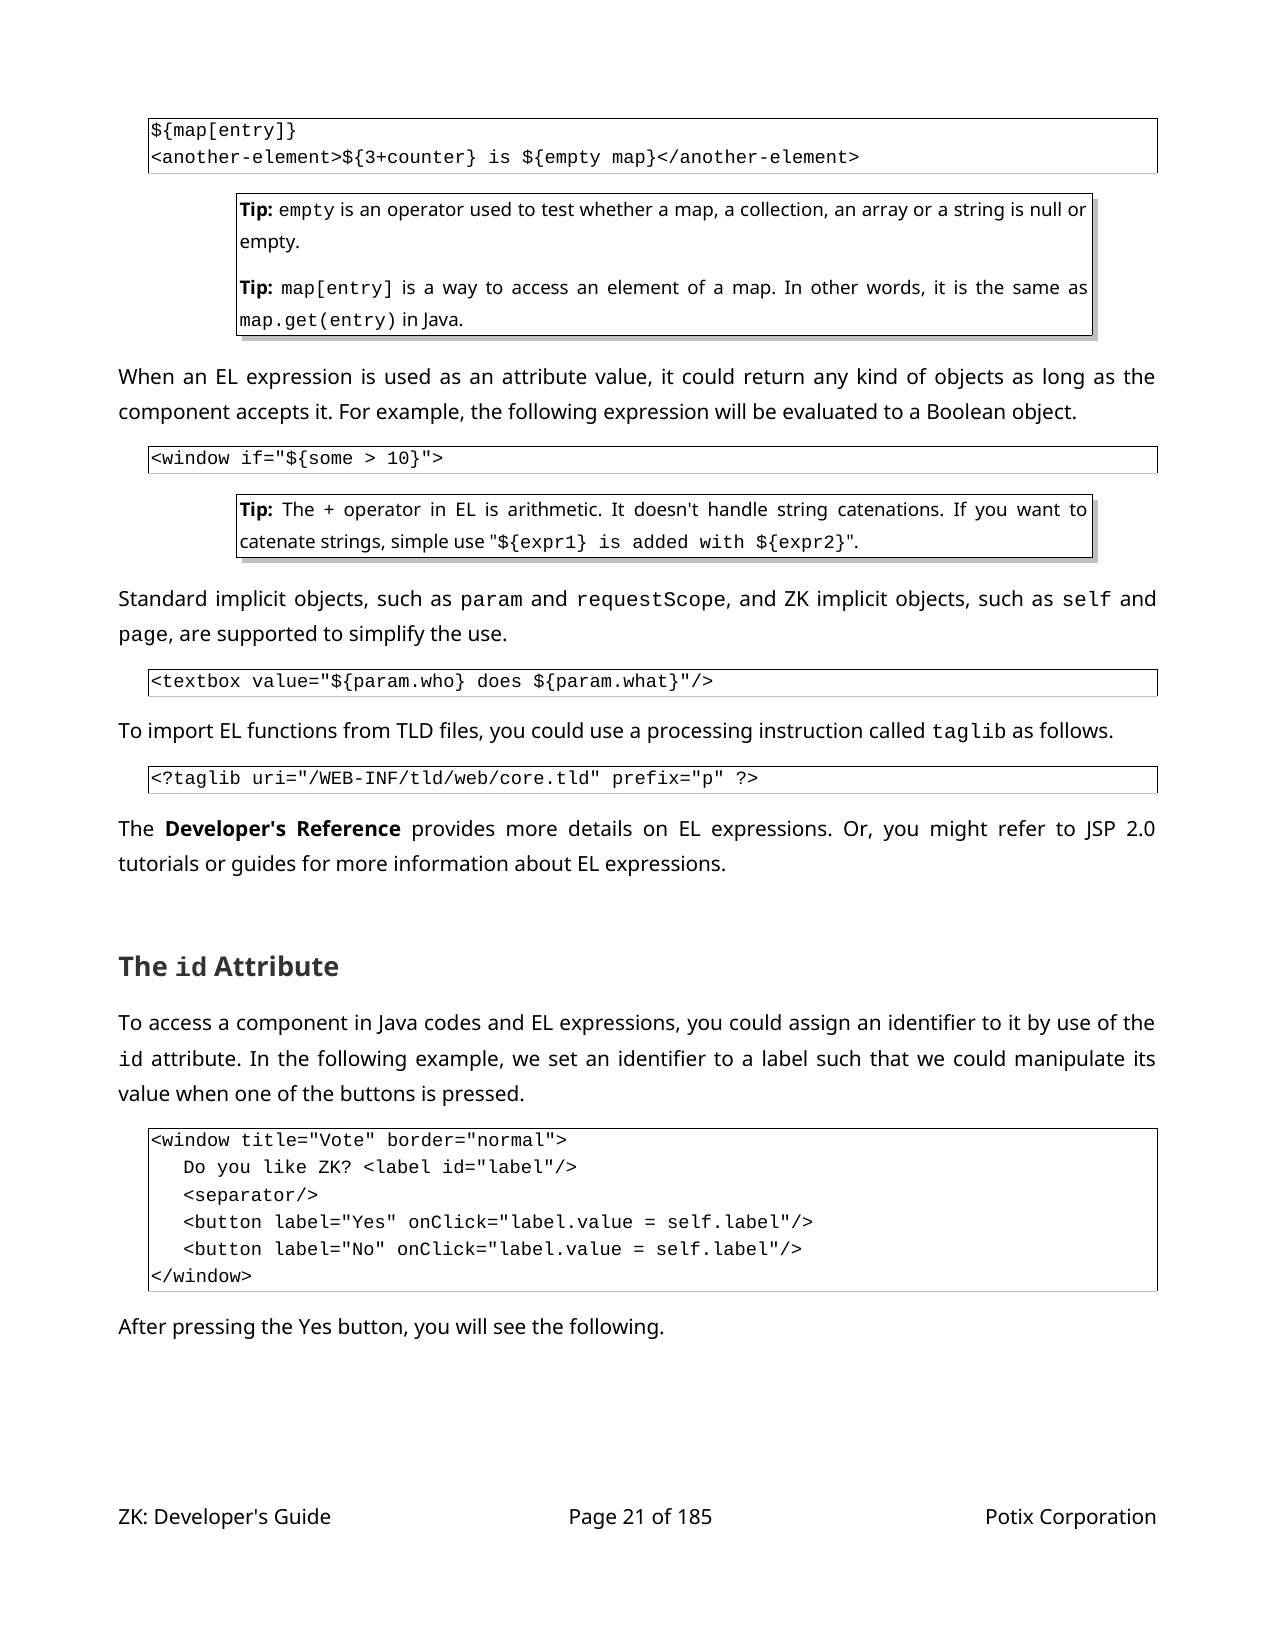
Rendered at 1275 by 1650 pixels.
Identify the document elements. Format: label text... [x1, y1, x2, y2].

text Tip: map[entry] is a way to access an element of a map. In other words, it is the same as map.get(entry) in Java. [237, 271, 1092, 335]
text <?taglib uri="/WEB-INF/tld/web/core.tld" prefix="p" ?> [149, 767, 1157, 793]
text The Developer's Reference provides more details on EL expressions. Or, you might refer to JSP 2.0 tutorials or guides for more information about EL expressions. [118, 814, 1157, 877]
text When an EL expression is used as an attribute value, it could return any kind of objects as long as the component accepts it. For example, the following expression will be evaluated to a Boolean object. [118, 362, 1157, 425]
text <separator/> [149, 1182, 1157, 1207]
text <textbox value="${param.who} does ${param.what}"/> [149, 670, 1157, 696]
text Do you like ZK? <label id="label"/> [149, 1155, 1157, 1179]
text <button label="No" onClick="label.value = self.label"/> [149, 1237, 1157, 1261]
text <window title="Vote" border="normal"> [149, 1129, 1157, 1152]
text ${map[entry]} [149, 119, 1157, 142]
text After pressing the Yes button, you will see the following. [118, 1312, 1157, 1340]
text <another-element>${3+counter} is ${empty map}</another-element> [149, 145, 1157, 173]
subtitle The id Attribute [118, 948, 1157, 985]
text Standard implicit objects, such as param and requestScope, and ZK implicit objects, such as self and page, are supported to simplify the use. [118, 584, 1157, 648]
text To import EL functions from TLD files, you could use a processing instruction called taglib as follows. [118, 717, 1157, 745]
text To access a component in Java codes and EL expressions, you could assign an identifier to it by use of the id attribute. In the following example, we set an identifier to a label such that we could manipulate its value when one of the buttons is pressed. [118, 1008, 1157, 1107]
text </window> [149, 1264, 1157, 1291]
text <window if="${some > 10}"> [149, 447, 1157, 473]
text <button label="Yes" onClick="label.value = self.label"/> [149, 1209, 1157, 1234]
text Tip: The + operator in EL is arithmetic. It doesn't handle string catenations. If you want to catenate strings, simple use "${expr1} is added with ${expr2}". [237, 495, 1092, 557]
text Tip: empty is an operator used to test whether a map, a collection, an array or a string is null or empty. [237, 194, 1092, 254]
